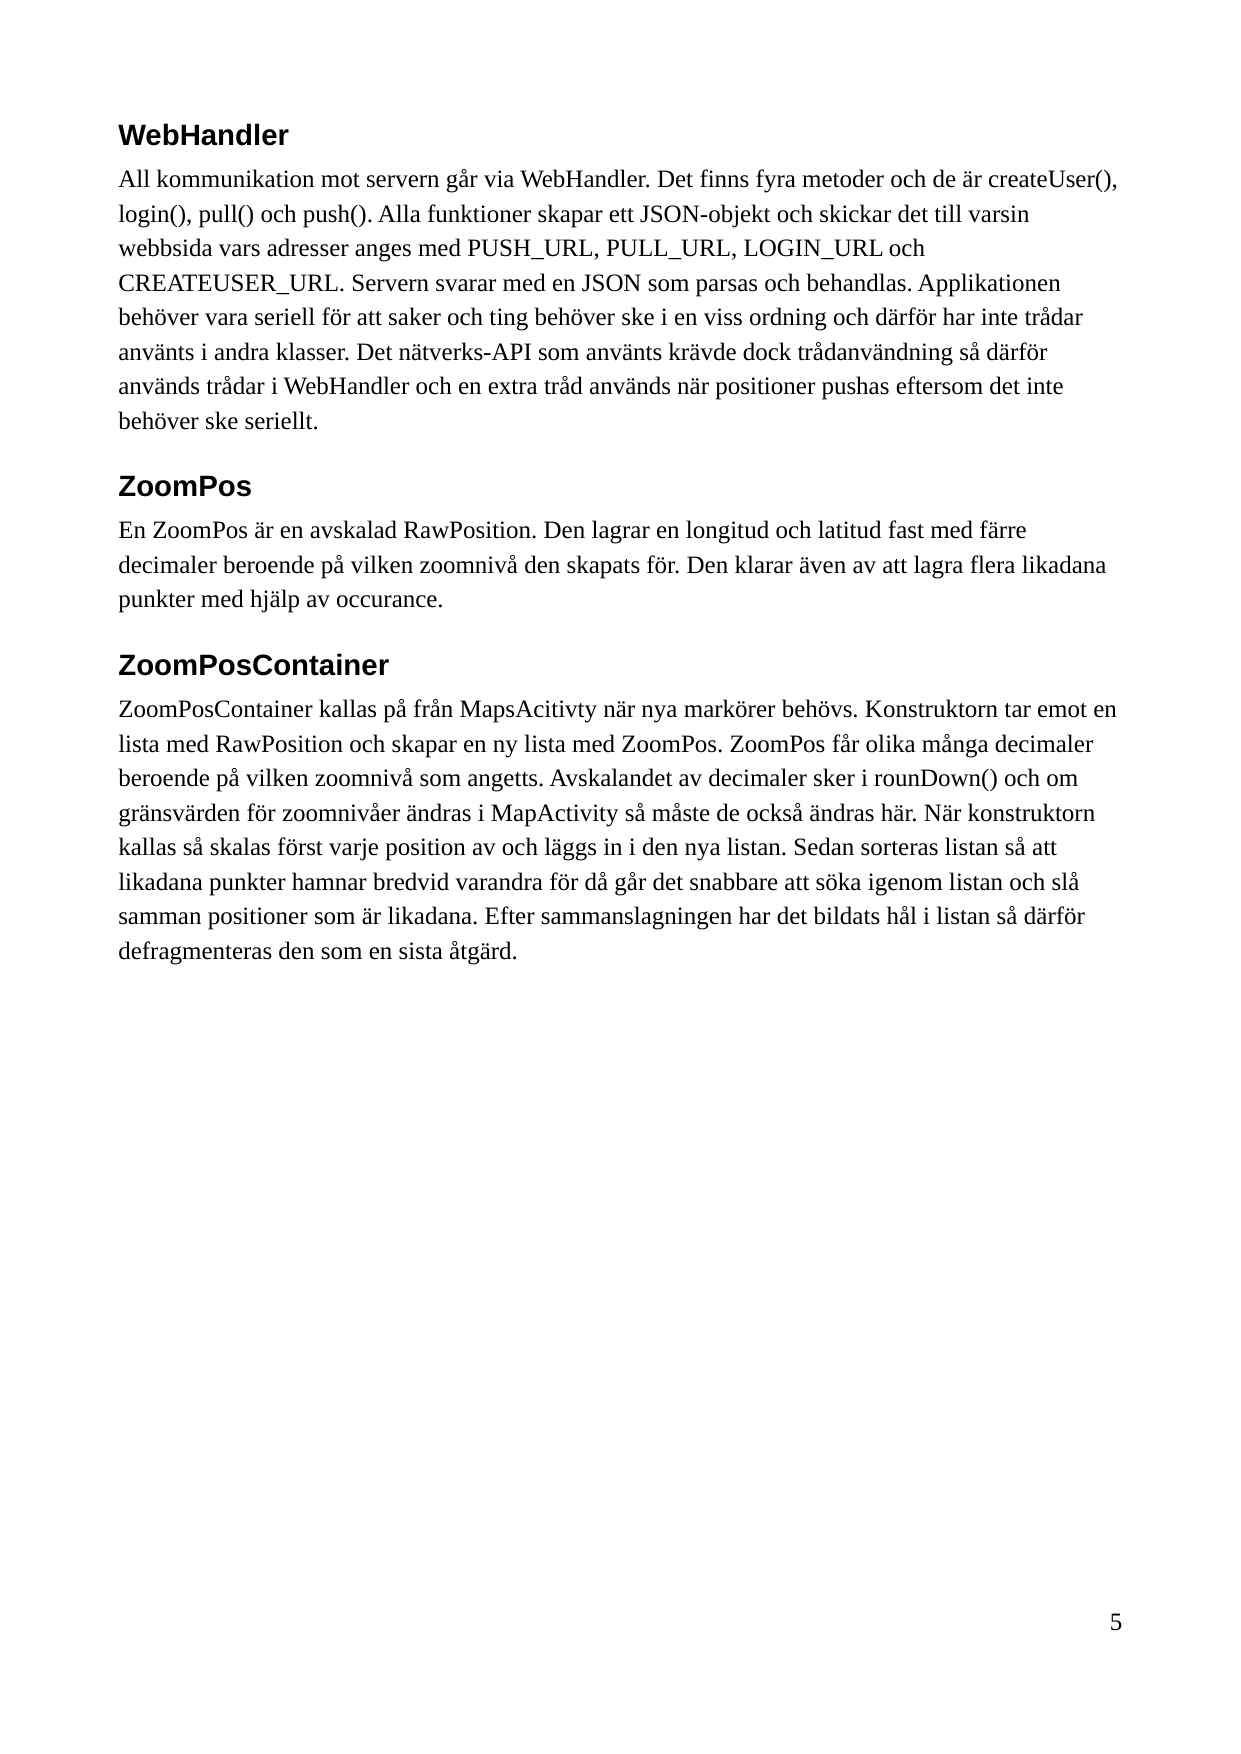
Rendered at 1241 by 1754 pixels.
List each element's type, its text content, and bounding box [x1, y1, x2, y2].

text ZoomPosContainer kallas på från MapsAcitivty när nya markörer behövs. Konstruktorn tar emot en lista med RawPosition och skapar en ny lista med ZoomPos. ZoomPos får olika många decimaler beroende på vilken zoomnivå som angetts. Avskalandet av decimaler sker i rounDown() och om gränsvärden för zoomnivåer ändras i MapActivity så måste de också ändras här. När konstruktorn kallas så skalas först varje position av och läggs in i den nya listan. Sedan sorteras listan så att likadana punkter hamnar bredvid varandra för då går det snabbare att söka igenom listan och slå samman positioner som är likadana. Efter sammanslagningen har det bildats hål i listan så därför defragmenteras den som en sista åtgärd. [118, 694, 1122, 964]
subtitle ZoomPosContainer [118, 648, 1122, 682]
subtitle WebHandler [118, 118, 1122, 152]
text En ZoomPos är en avskalad RawPosition. Den lagrar en longitud och latitud fast med färre decimaler beroende på vilken zoomnivå den skapats för. Den klarar även av att lagra flera likadana punkter med hjälp av occurance. [118, 516, 1122, 613]
text All kommunikation mot servern går via WebHandler. Det finns fyra metoder och de är createUser(), login(), pull() och push(). Alla funktioner skapar ett JSON-objekt och skickar det till varsin webbsida vars adresser anges med PUSH_URL, PULL_URL, LOGIN_URL och CREATEUSER_URL. Servern svarar med en JSON som parsas och behandlas. Applikationen behöver vara seriell för att saker och ting behöver ske i en viss ordning och därför har inte trådar använts i andra klasser. Det nätverks-API som använts krävde dock trådanvändning så därför används trådar i WebHandler och en extra tråd används när positioner pushas eftersom det inte behöver ske seriellt. [118, 164, 1122, 434]
subtitle ZoomPos [118, 469, 1122, 503]
